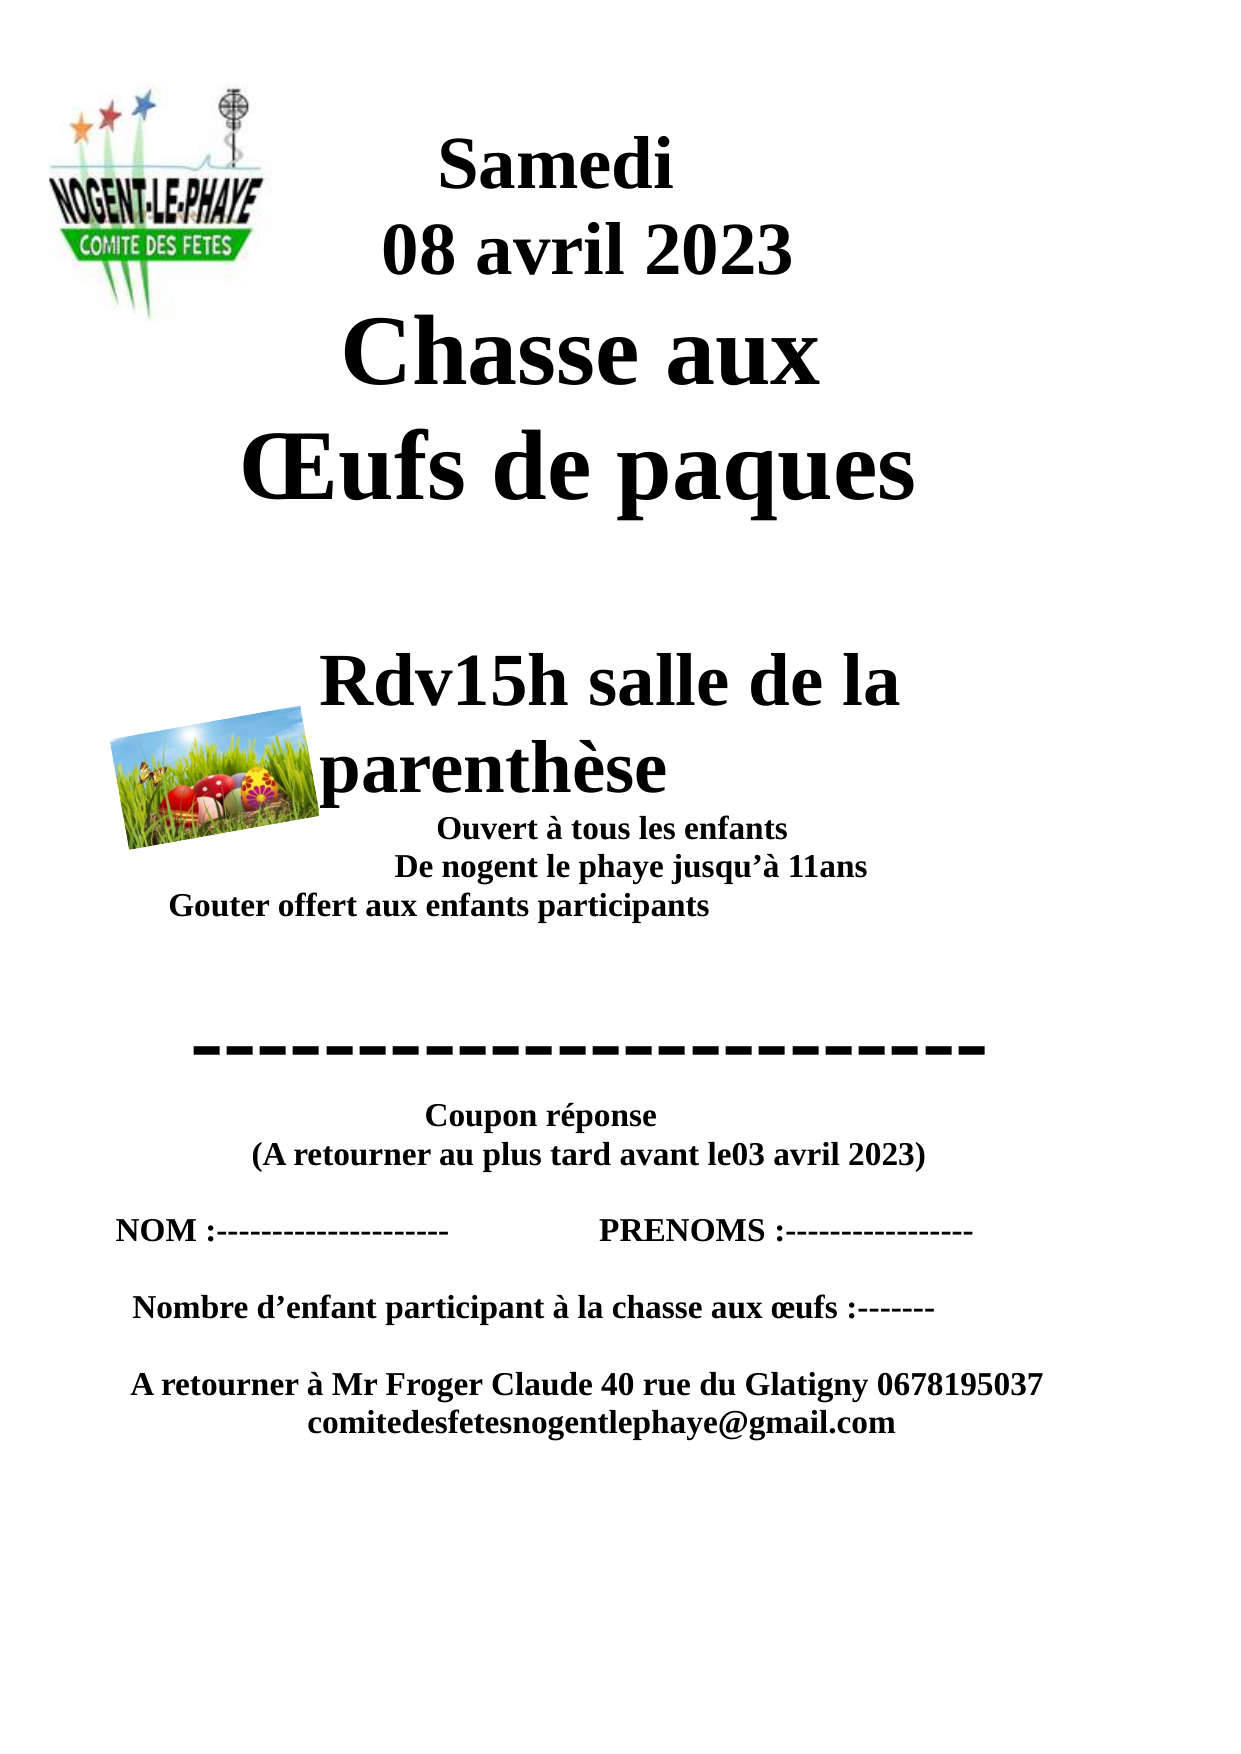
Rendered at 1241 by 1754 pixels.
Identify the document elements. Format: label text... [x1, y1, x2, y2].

text Coupon réponse [118, 1096, 1122, 1134]
text (A retourner au plus tard avant le03 avril 2023) [118, 1134, 1122, 1172]
text A retourner à Mr Froger Claude 40 rue du Glatigny 0678195037 [24, 1364, 1122, 1402]
text NOM :--------------------- PRENOMS :----------------- [24, 1211, 1122, 1249]
text Nombre d’enfant participant à la chasse aux œufs :------- [24, 1287, 1122, 1326]
text Œufs de paques [89, 406, 1122, 521]
text Ouvert à tous les enfants [157, 808, 1122, 846]
text De nogent le phaye jusqu’à 11ans [118, 846, 1122, 885]
text Samedi [272, 118, 1122, 204]
text Chasse aux [65, 291, 1122, 406]
text comitedesfetesnogentlephaye@gmail.com [24, 1402, 1122, 1441]
text Gouter offert aux enfants participants [118, 885, 1122, 923]
text ------------------------ [65, 981, 1122, 1096]
text 08 avril 2023 [272, 204, 1122, 291]
text Rdv15h salle de la parenthèse [65, 636, 1122, 808]
